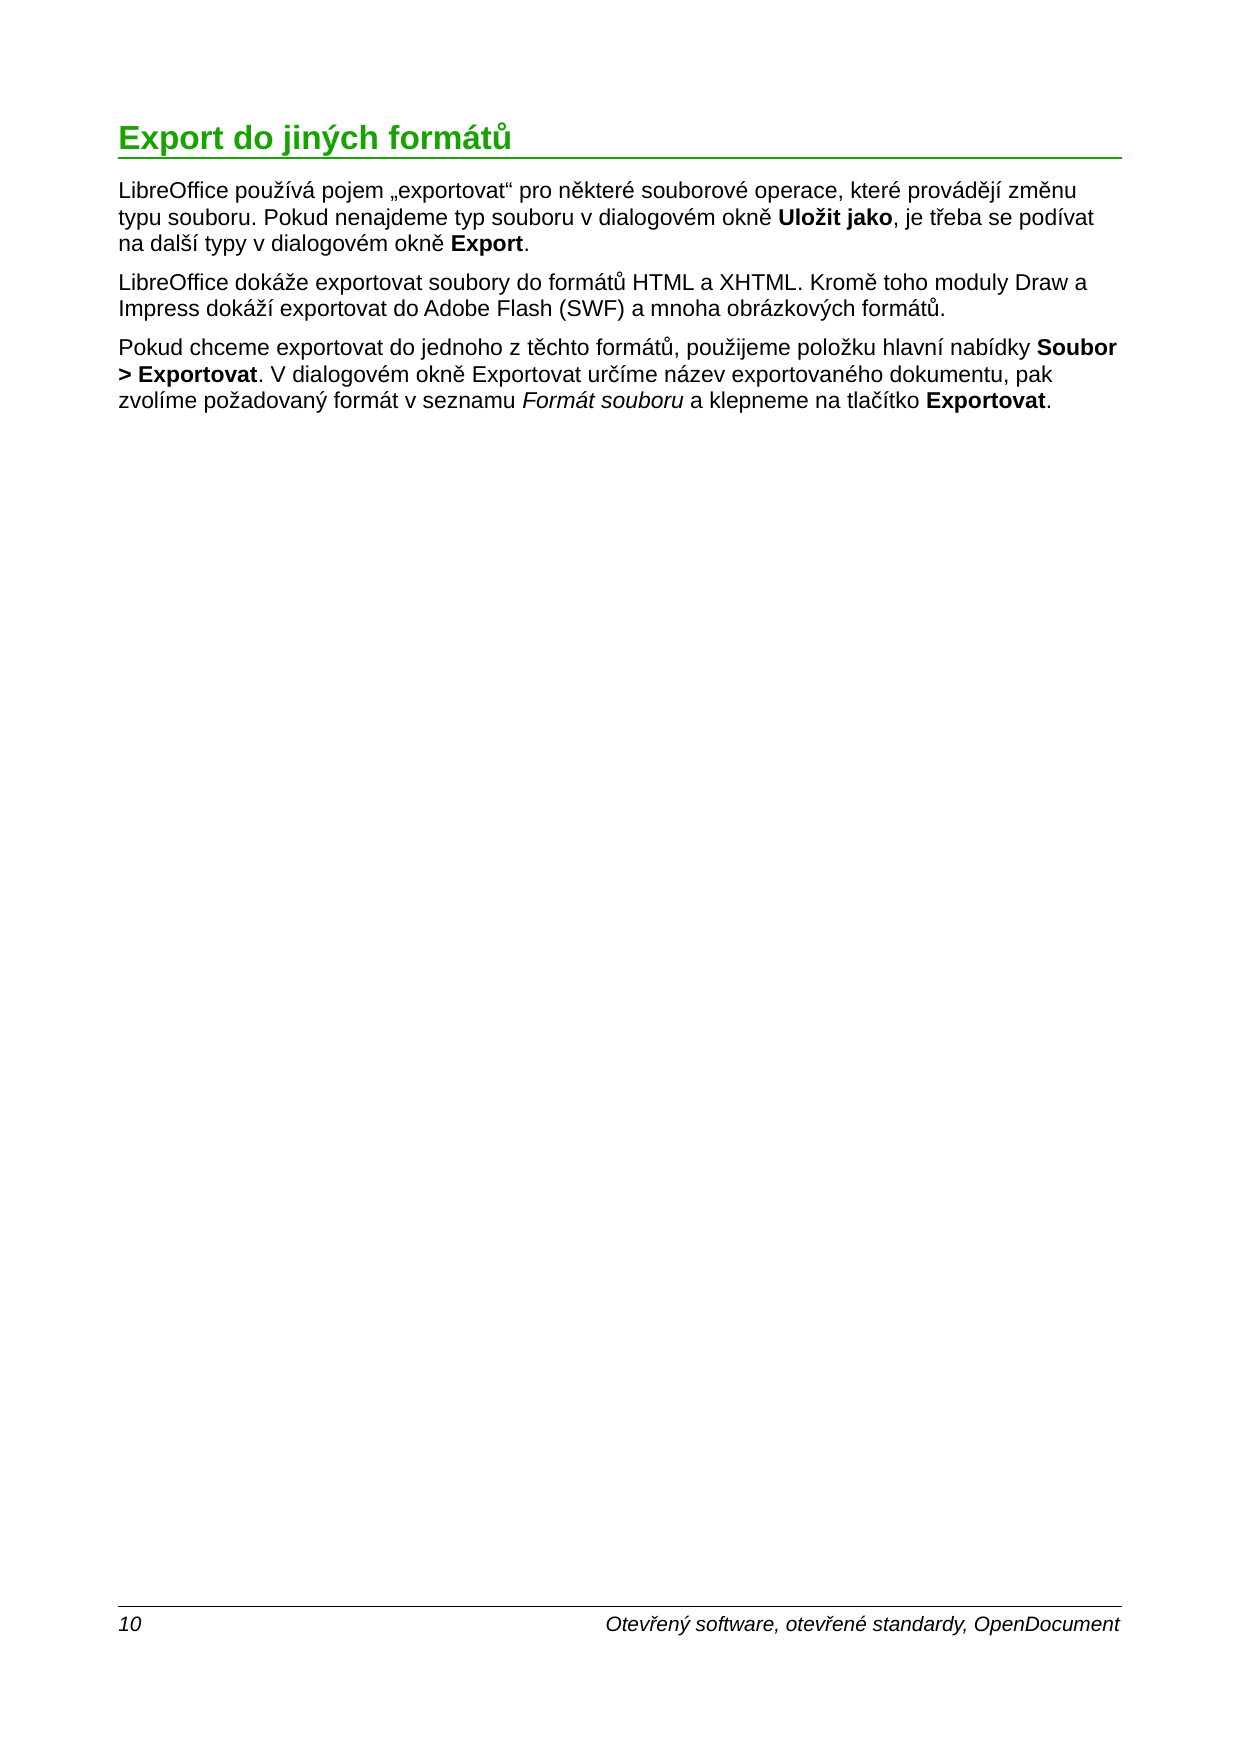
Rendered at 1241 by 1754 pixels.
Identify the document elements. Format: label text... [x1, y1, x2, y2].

text Pokud chceme exportovat do jednoho z těchto formátů, použijeme položku hlavní nabídky Soubor > Exportovat. V dialogovém okně Exportovat určíme název exportovaného dokumentu, pak zvolíme požadovaný formát v seznamu Formát souboru a klepneme na tlačítko Exportovat. [118, 334, 1122, 413]
subtitle Export do jiných formátů [118, 118, 1122, 157]
text LibreOffice používá pojem „exportovat“ pro některé souborové operace, které provádějí změnu typu souboru. Pokud nenajdeme typ souboru v dialogovém okně Uložit jako, je třeba se podívat na další typy v dialogovém okně Export. [118, 177, 1122, 257]
text LibreOffice dokáže exportovat soubory do formátů HTML a XHTML. Kromě toho moduly Draw a Impress dokáží exportovat do Adobe Flash (SWF) a mnoha obrázkových formátů. [118, 269, 1122, 322]
